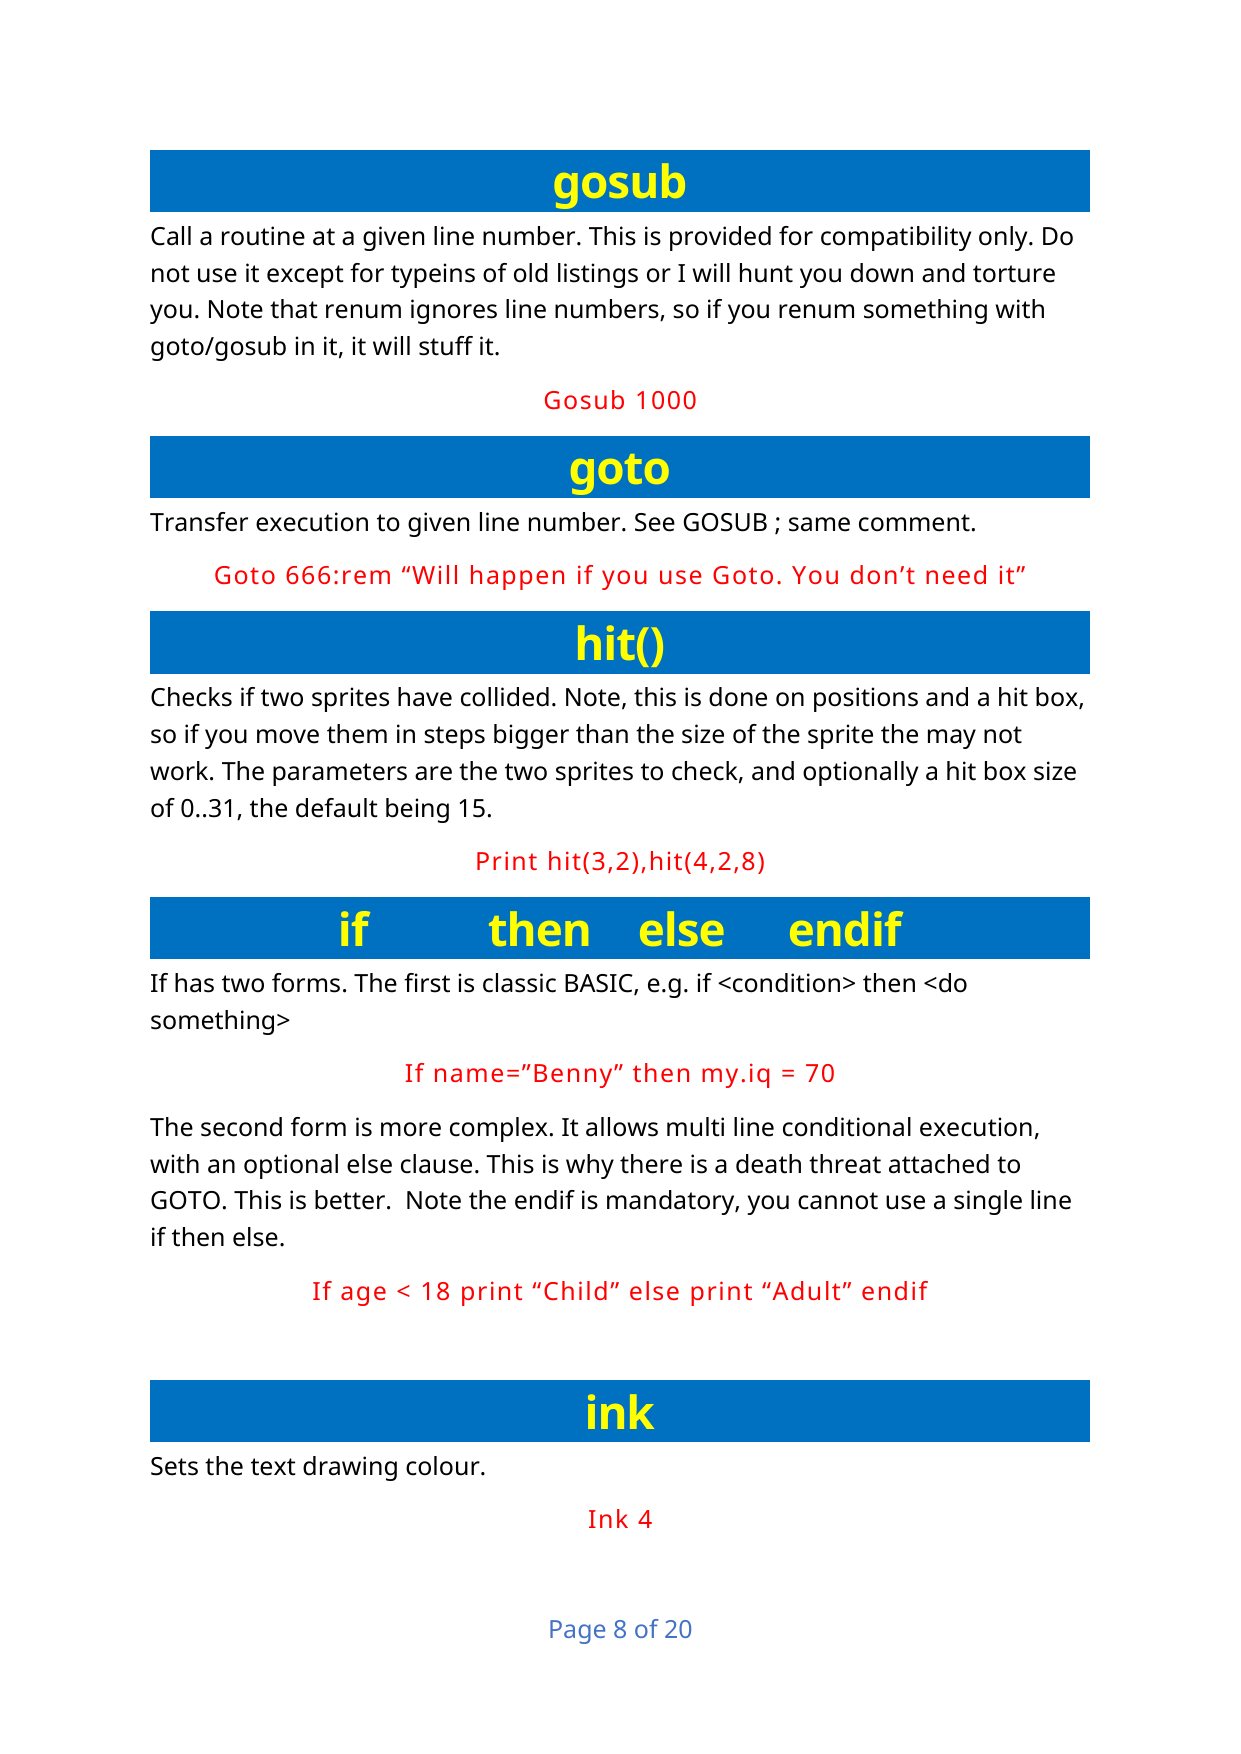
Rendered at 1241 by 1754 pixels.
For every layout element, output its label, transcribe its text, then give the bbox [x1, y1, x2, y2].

text The second form is more complex. It allows multi line conditional execution, with an optional else clause. This is why there is a death threat attached to GOTO. This is better. Note the endif is mandatory, you cannot use a single line if then else. [150, 1109, 1090, 1254]
text Sets the text drawing colour. [150, 1449, 1090, 1483]
subtitle Gosub 1000 [150, 382, 1090, 416]
text Checks if two sprites have collided. Note, this is done on positions and a hit box, so if you move them in steps bigger than the size of the sprite the may not work. The parameters are the two sprites to check, and optionally a hit box size of 0..31, the default being 15. [150, 680, 1090, 824]
subtitle If name=”Benny” then my.iq = 70 [150, 1056, 1090, 1090]
title goto [150, 436, 1090, 498]
text If has two forms. The first is classic BASIC, e.g. if <condition> then <do something> [150, 966, 1090, 1037]
title ink [150, 1380, 1090, 1442]
text Call a routine at a given line number. This is provided for compatibility only. Do not use it except for typeins of old listings or I will hunt you down and torture you. Note that renum ignores line numbers, so if you renum something with goto/gosub in it, it will stuff it. [150, 219, 1090, 363]
title gosub [150, 150, 1090, 212]
subtitle Print hit(3,2),hit(4,2,8) [150, 844, 1090, 878]
title hit() [150, 611, 1090, 674]
subtitle If age < 18 print “Child” else print “Adult” endif [150, 1273, 1090, 1307]
title if then else endif [150, 897, 1090, 959]
subtitle Goto 666:rem “Will happen if you use Goto. You don’t need it” [150, 558, 1090, 592]
subtitle Ink 4 [150, 1502, 1090, 1536]
text Transfer execution to given line number. See GOSUB ; same comment. [150, 504, 1090, 538]
